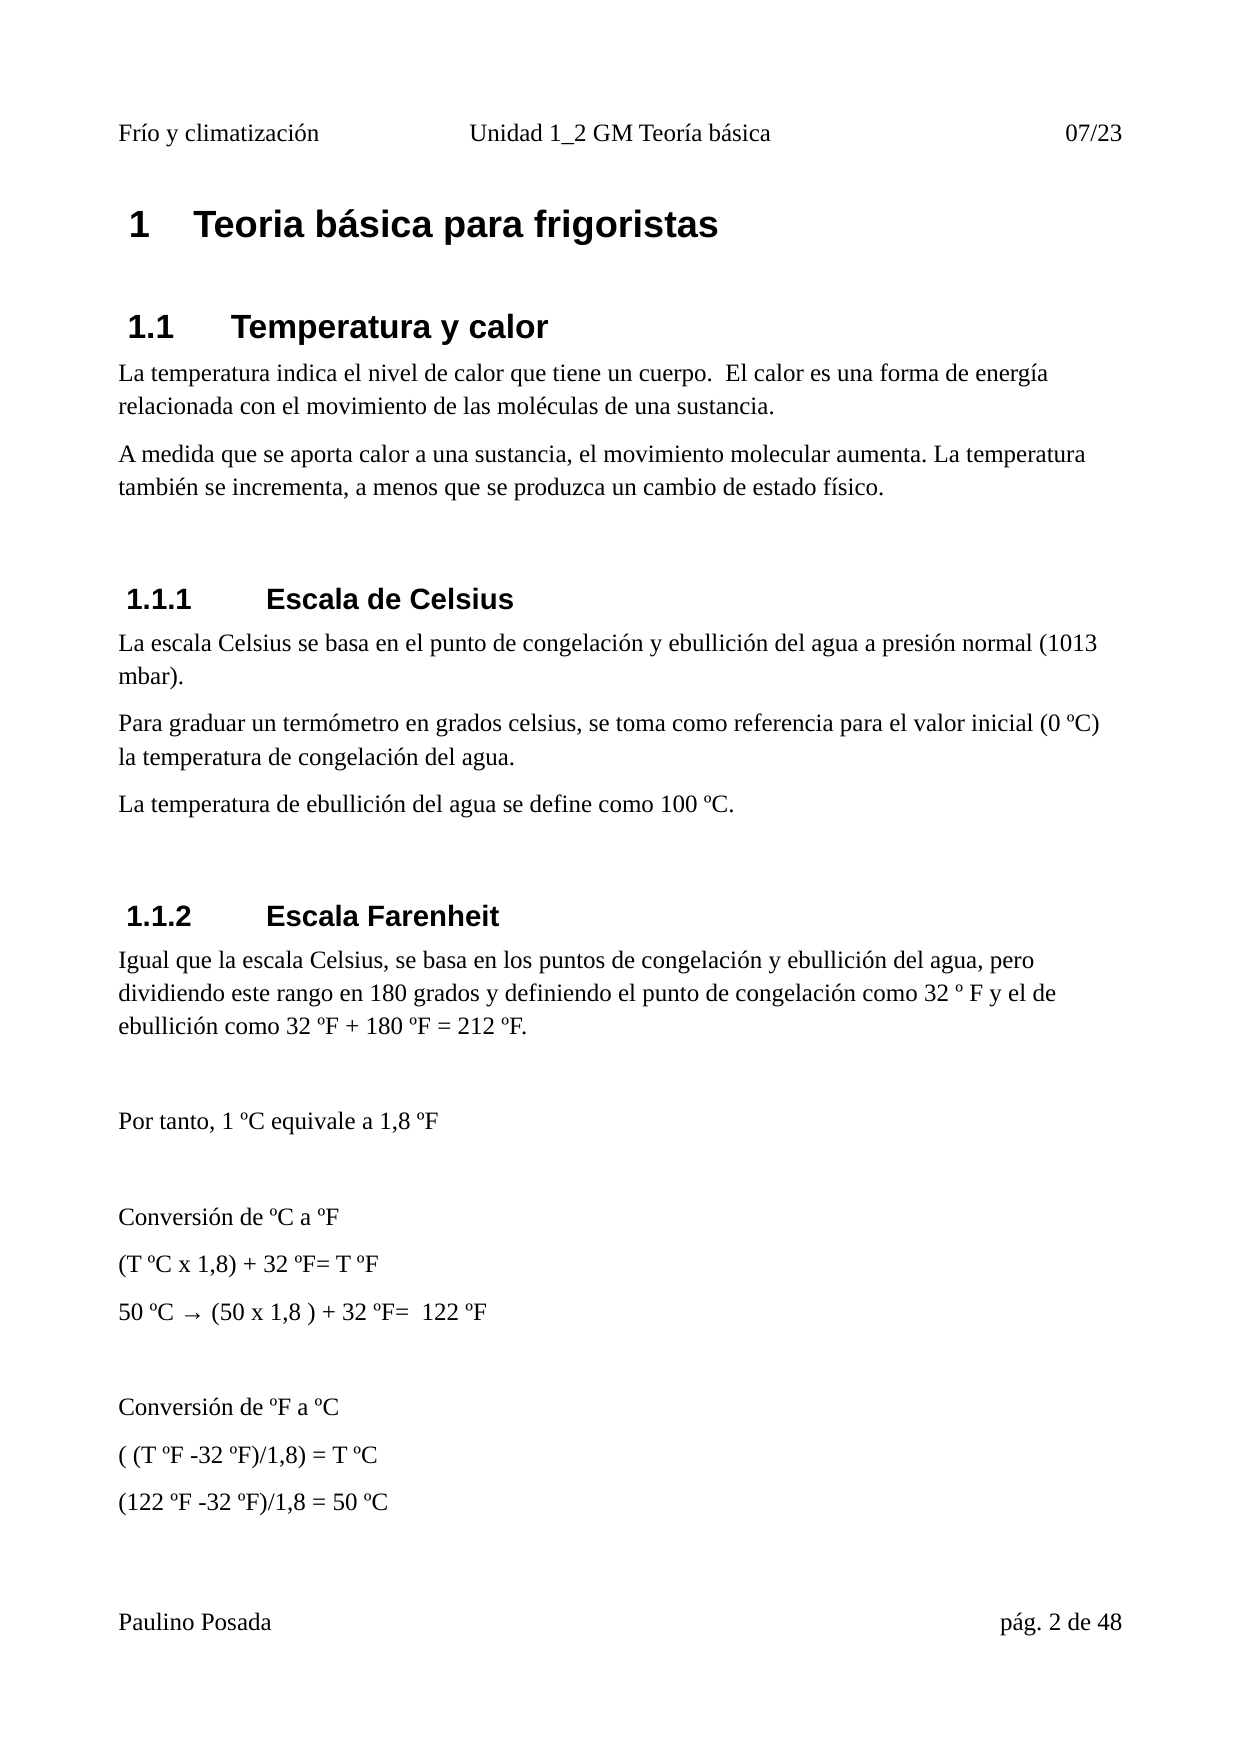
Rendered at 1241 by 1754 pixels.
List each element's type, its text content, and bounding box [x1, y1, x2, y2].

text La temperatura de ebullición del agua se define como 100 ºC. [118, 789, 1122, 818]
subtitle Escala Farenheit [118, 899, 1122, 933]
text Para graduar un termómetro en grados celsius, se toma como referencia para el valor inicial (0 ºC) la temperatura de congelación del agua. [118, 708, 1122, 770]
text Por tanto, 1 ºC equivale a 1,8 ºF [118, 1106, 1122, 1135]
subtitle Temperatura y calor [118, 307, 1122, 346]
text (T ºC x 1,8) + 32 ºF= T ºF [118, 1249, 1122, 1278]
text La temperatura indica el nivel de calor que tiene un cuerpo. El calor es una forma de energía relacionada con el movimiento de las moléculas de una sustancia. [118, 358, 1122, 420]
text A medida que se aporta calor a una sustancia, el movimiento molecular aumenta. La temperatura también se incrementa, a menos que se produzca un cambio de estado físico. [118, 439, 1122, 501]
text (122 ºF -32 ºF)/1,8 = 50 ºC [118, 1487, 1122, 1516]
text ( (T ºF -32 ºF)/1,8) = T ºC [118, 1440, 1122, 1468]
subtitle Escala de Celsius [118, 582, 1122, 615]
text Igual que la escala Celsius, se basa en los puntos de congelación y ebullición del agua, pero dividiendo este rango en 180 grados y definiendo el punto de congelación como 32 º F y el de ebullición como 32 ºF + 180 ºF = 212 ºF. [118, 945, 1122, 1040]
text Conversión de ºF a ºC [118, 1392, 1122, 1421]
text 50 ºC → (50 x 1,8 ) + 32 ºF= 122 ºF [118, 1297, 1122, 1326]
text Conversión de ºC a ºF [118, 1202, 1122, 1230]
subtitle Teoria básica para frigoristas [118, 201, 1122, 245]
text La escala Celsius se basa en el punto de congelación y ebullición del agua a presión normal (1013 mbar). [118, 628, 1122, 690]
